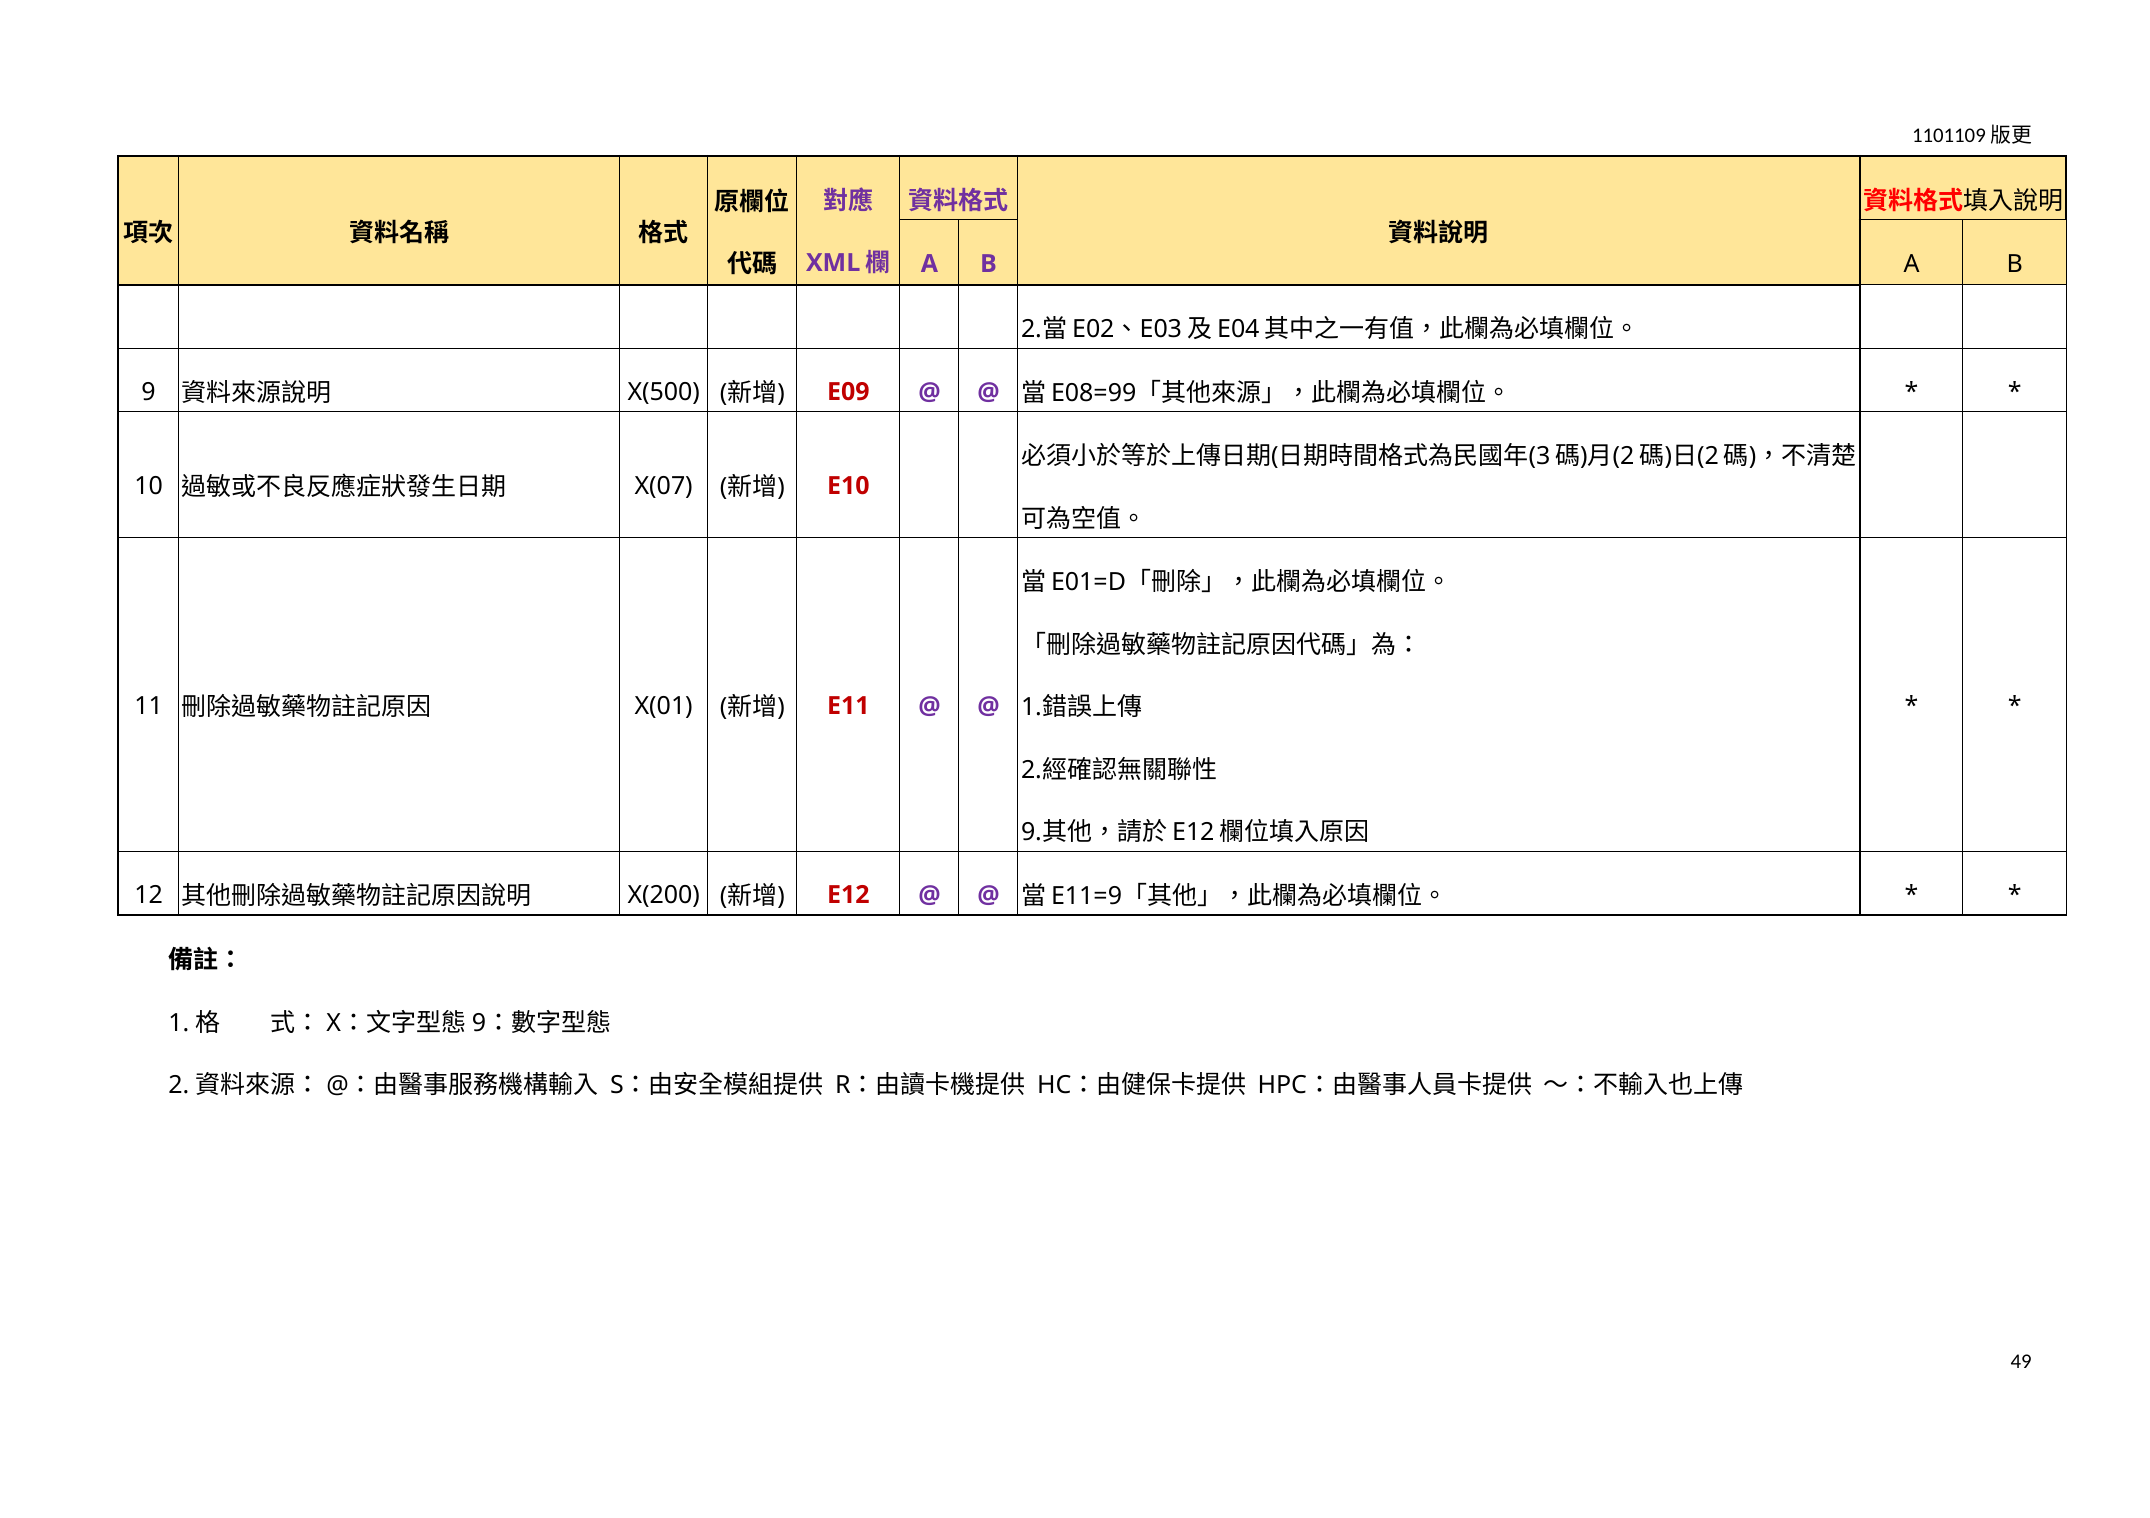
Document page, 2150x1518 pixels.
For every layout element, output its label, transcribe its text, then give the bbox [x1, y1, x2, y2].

table_cell @ [900, 852, 958, 914]
table_cell [1963, 285, 2066, 347]
table_cell 必須小於等於上傳日期(日期時間格式為民國年(3碼)月(2碼)日(2碼)，不清楚可為空值。 [1018, 412, 1859, 537]
table_cell * [1861, 852, 1962, 914]
table_cell E12 [797, 852, 899, 914]
table_cell X(07) [620, 412, 707, 537]
table_cell X(200) [620, 852, 707, 914]
text 備註： [168, 916, 2031, 979]
table_cell * [1963, 538, 2066, 851]
table_cell 2.當E02、E03及E04其中之一有值，此欄為必填欄位。 [1018, 286, 1859, 347]
table_cell [959, 286, 1017, 347]
table_cell @ [959, 852, 1017, 914]
table_cell E11 [797, 538, 899, 851]
table_cell 當E11=9「其他」，此欄為必填欄位。 [1018, 852, 1859, 914]
table_cell A [1861, 220, 1962, 284]
table_cell [1963, 412, 2066, 537]
table_cell (新增) [708, 349, 796, 411]
table_cell * [1861, 349, 1962, 411]
table_cell [900, 286, 958, 347]
table_cell [620, 286, 707, 347]
table_header 資料格式填入說明 [1861, 157, 2065, 219]
table_cell (新增) [708, 852, 796, 914]
table_cell @ [900, 538, 958, 851]
table_cell @ [900, 349, 958, 411]
table_cell B [1963, 220, 2066, 284]
table_cell 10 [119, 412, 178, 537]
table_cell 11 [119, 538, 178, 851]
table_cell [1861, 412, 1962, 537]
table_cell [959, 412, 1017, 537]
table_cell B [959, 220, 1017, 284]
table_cell 其他刪除過敏藥物註記原因說明 [179, 852, 619, 914]
table_cell 當E01=D「刪除」，此欄為必填欄位。 「刪除過敏藥物註記原因代碼」為： 1.錯誤上傳 2.經確認無關聯性 9.其他，請於E12欄位填入原因 [1018, 538, 1859, 851]
table_cell 刪除過敏藥物註記原因 [179, 538, 619, 851]
table_cell 過敏或不良反應症狀發生日期 [179, 412, 619, 537]
table_header 格式 [620, 157, 707, 284]
table_header 資料名稱 [179, 157, 619, 284]
text 1. 格 式： X：文字型態 9：數字型態 [168, 979, 2031, 1041]
table_cell * [1963, 852, 2066, 914]
table_cell E09 [797, 349, 899, 411]
table_cell (新增) [708, 412, 796, 537]
table_header 對應XML欄位ID [797, 157, 899, 284]
table_cell E08 [797, 286, 899, 347]
table_cell [119, 286, 178, 347]
table_cell 12 [119, 852, 178, 914]
table_cell (新增) [708, 538, 796, 851]
table_cell [179, 286, 619, 347]
table_cell 當E08=99「其他來源」，此欄為必填欄位。 [1018, 349, 1859, 411]
table_cell A [900, 220, 958, 284]
table_cell @ [959, 538, 1017, 851]
table_cell 資料來源說明 [179, 349, 619, 411]
table_cell [708, 286, 796, 347]
table_header 資料格式 [900, 157, 1017, 219]
table_cell * [1861, 538, 1962, 851]
table_cell 9 [119, 349, 178, 411]
table_cell [900, 412, 958, 537]
text 2. 資料來源： @：由醫事服務機構輸入 S：由安全模組提供 R：由讀卡機提供 HC：由健保卡提供 HPC：由醫事人員卡提供 ～：不輸入也上傳 [168, 1041, 2031, 1104]
table_cell [1861, 285, 1962, 347]
table_cell E10 [797, 412, 899, 537]
table_cell X(01) [620, 538, 707, 851]
table_header 資料說明 [1018, 157, 1859, 284]
table_header 原欄位代碼 [708, 157, 796, 284]
table_header 項次 [119, 157, 178, 284]
table_cell X(500) [620, 349, 707, 411]
table_cell * [1963, 349, 2066, 411]
table_cell @ [959, 349, 1017, 411]
